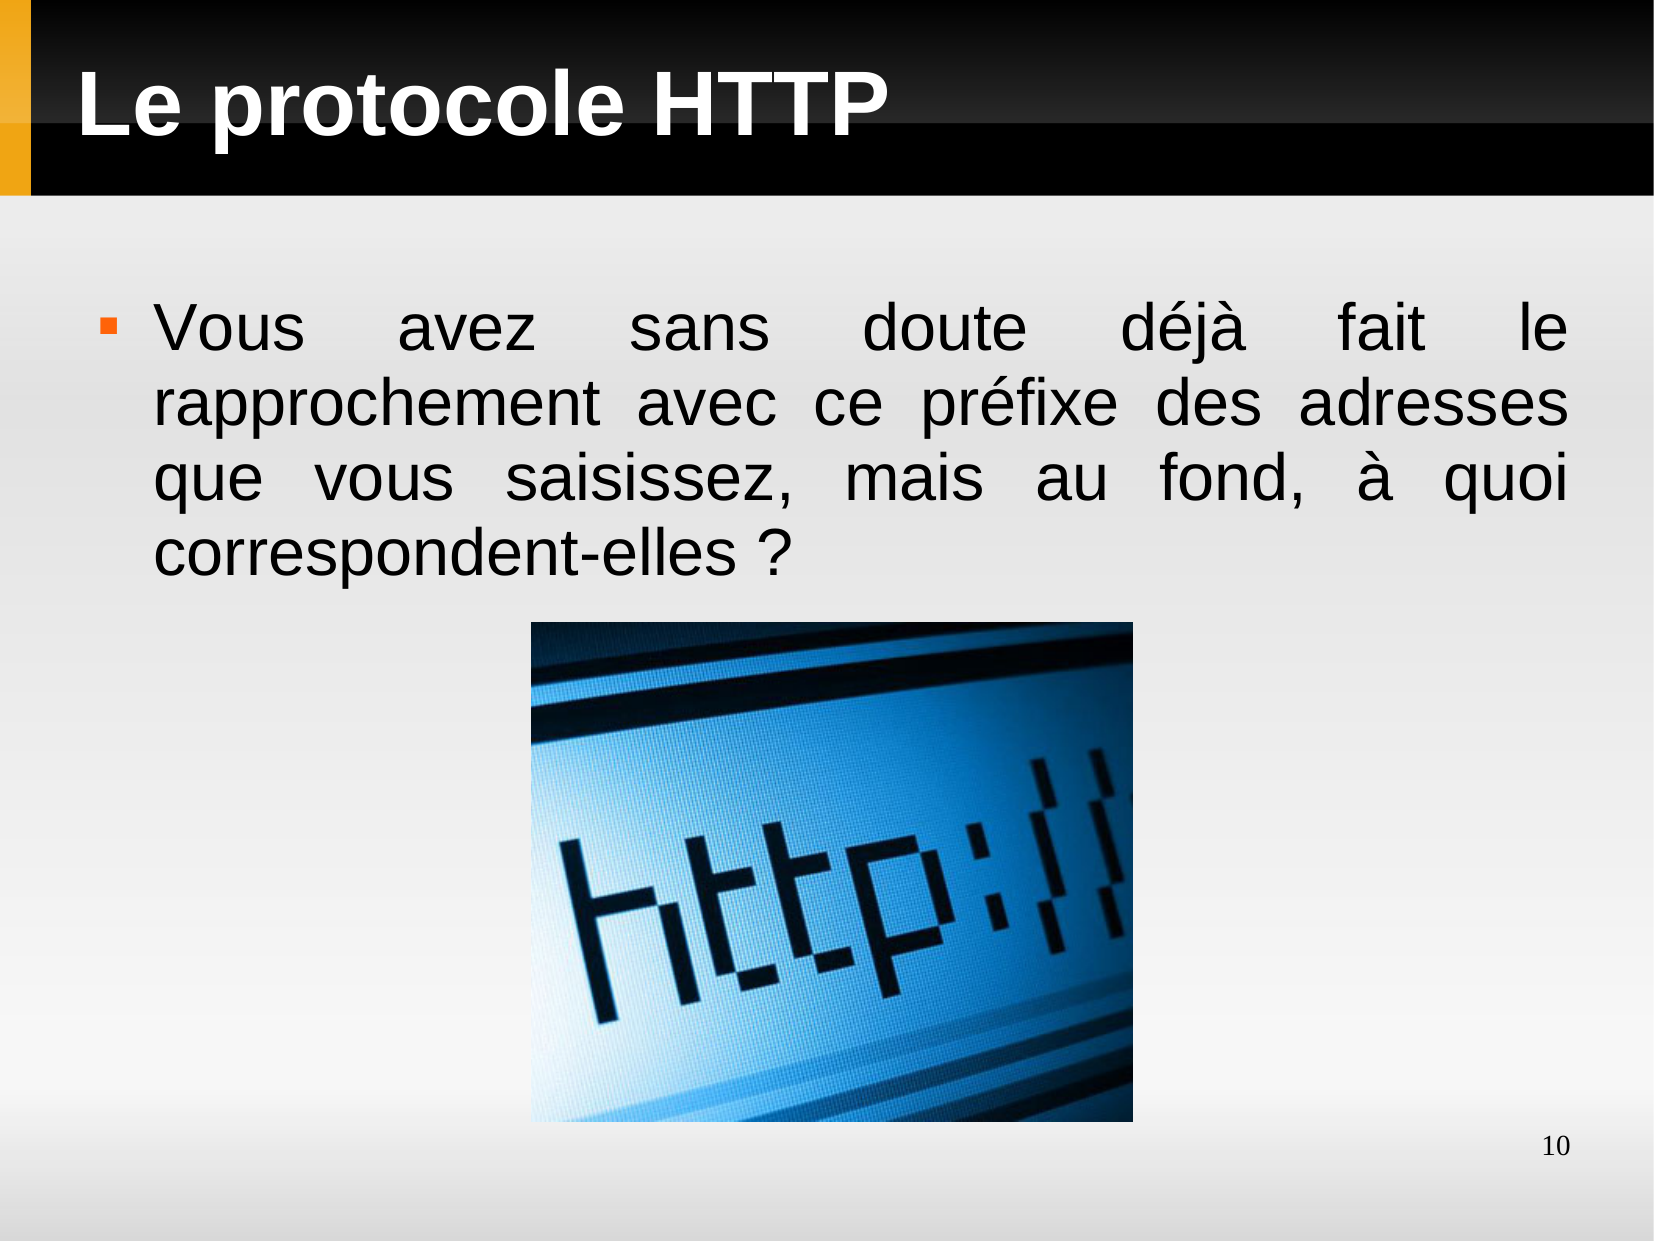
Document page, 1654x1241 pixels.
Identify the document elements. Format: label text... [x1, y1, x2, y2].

list Vous avez sans doute déjà fait le rapprochement avec ce préfixe des adresses que vous saisissez, mais au fond, à quoi correspondent-elles ? [82, 290, 1571, 1109]
picture [0, 0, 1654, 1241]
title Le protocole HTTP [76, 0, 1565, 208]
